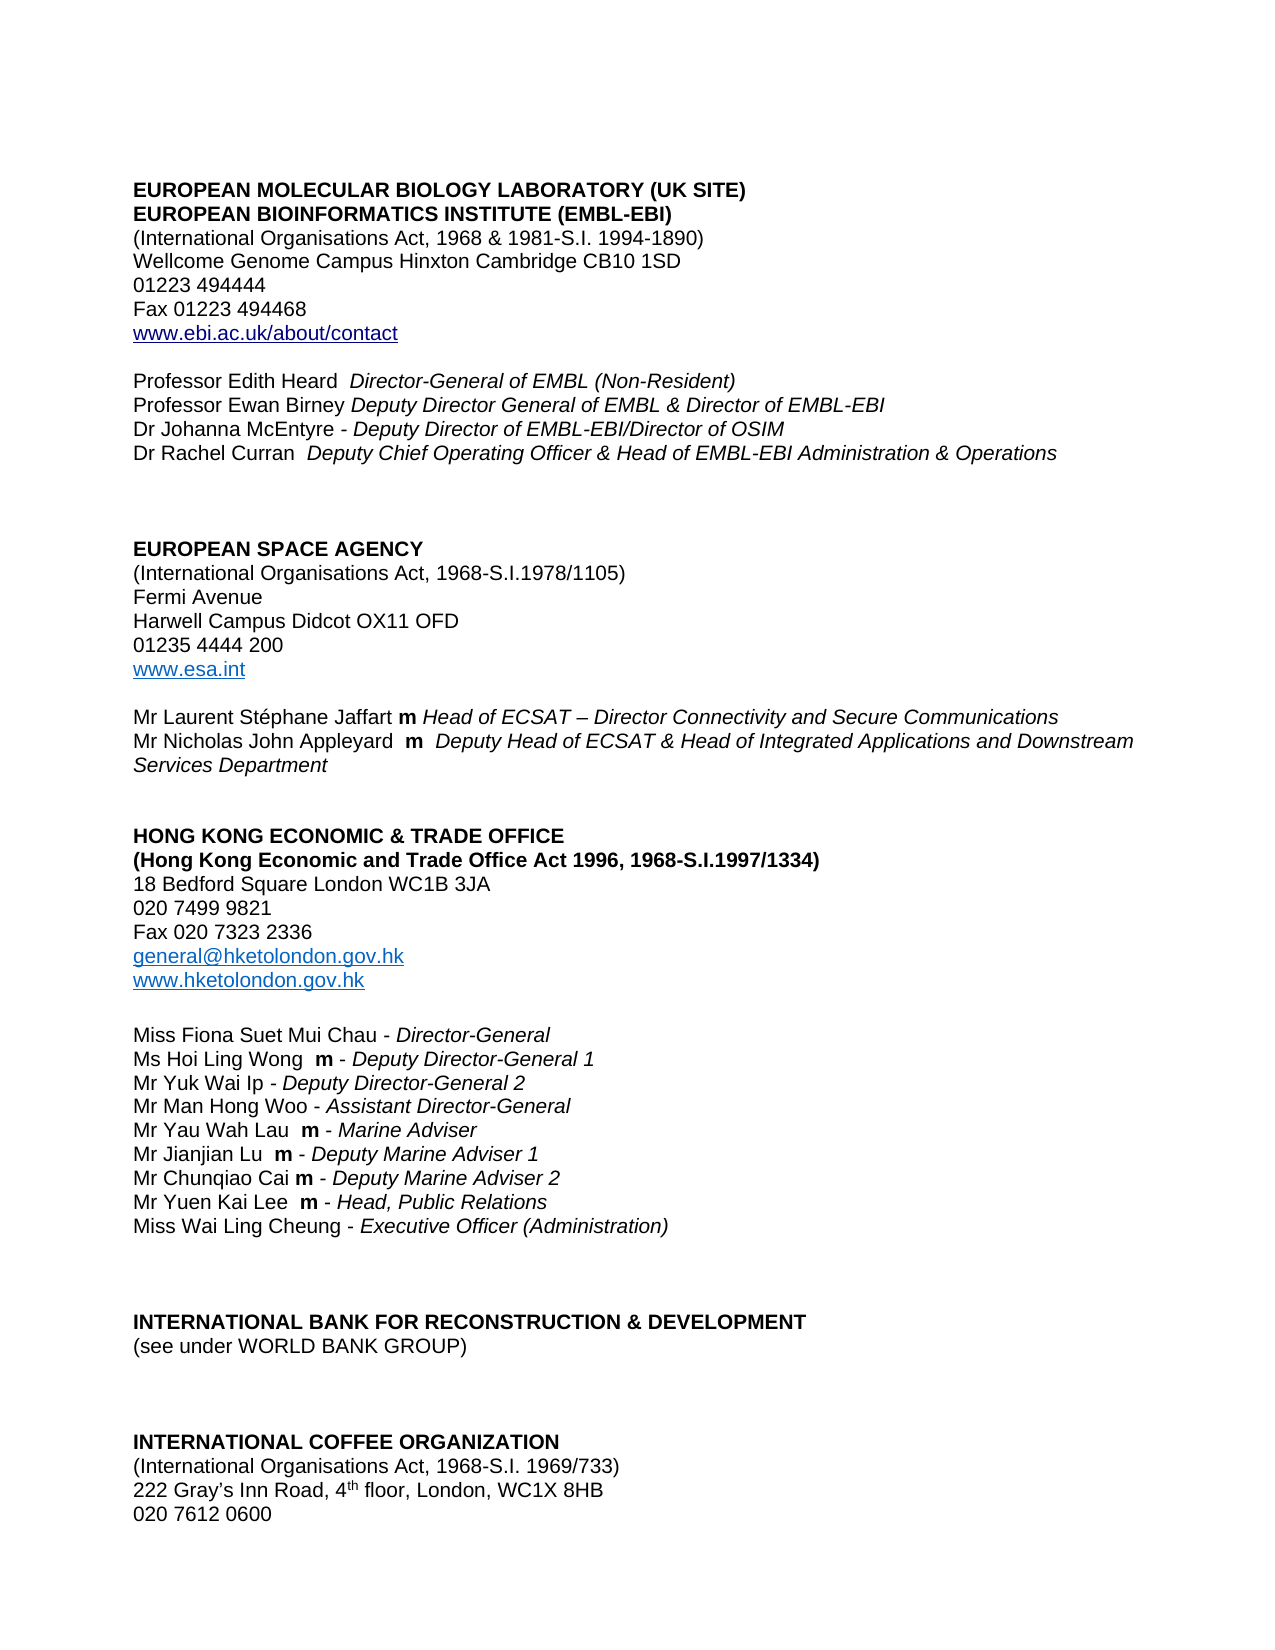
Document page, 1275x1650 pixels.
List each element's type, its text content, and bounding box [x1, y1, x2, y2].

text (International Organisations Act, 1968-S.I.1978/1105) [133, 561, 1181, 585]
text www.hketolondon.gov.hk [133, 968, 1181, 992]
text EUROPEAN SPACE AGENCY [133, 537, 1181, 561]
text Miss Fiona Suet Mui Chau - Director-General [133, 1022, 1181, 1046]
text Mr Yuen Kai Lee m - Head, Public Relations [133, 1190, 1181, 1214]
text INTERNATIONAL COFFEE ORGANIZATION [133, 1430, 1181, 1454]
subtitle HONG KONG ECONOMIC & TRADE OFFICE [133, 824, 1181, 848]
text (see under WORLD BANK GROUP) [133, 1334, 1181, 1358]
text 020 7499 9821 [133, 896, 1181, 920]
text Fermi Avenue [133, 585, 1181, 609]
text 01223 494444 [133, 273, 1181, 297]
text 18 Bedford Square London WC1B 3JA [133, 872, 1181, 896]
text www.ebi.ac.uk/about/contact [133, 321, 1181, 345]
text general@hketolondon.gov.hk [133, 944, 1181, 968]
text Ms Hoi Ling Wong m - Deputy Director-General 1 [133, 1046, 1181, 1070]
text (International Organisations Act, 1968-S.I. 1969/733) [133, 1454, 1181, 1478]
text Mr Man Hong Woo - Assistant Director-General [133, 1094, 1181, 1118]
text Mr Yau Wah Lau m - Marine Adviser [133, 1118, 1181, 1142]
text EUROPEAN MOLECULAR BIOLOGY LABORATORY (UK SITE) [133, 177, 1181, 201]
text (International Organisations Act, 1968 & 1981-S.I. 1994-1890) [133, 225, 1181, 249]
text Professor Ewan Birney Deputy Director General of EMBL & Director of EMBL-EBI [133, 393, 1181, 417]
text EUROPEAN BIOINFORMATICS INSTITUTE (EMBL-EBI) [133, 201, 1181, 225]
text 01235 4444 200 [133, 633, 1181, 657]
text Harwell Campus Didcot OX11 OFD [133, 609, 1181, 633]
text www.esa.int [133, 657, 1181, 681]
text 222 Gray’s Inn Road, 4th floor, London, WC1X 8HB [133, 1478, 1181, 1502]
text Fax 01223 494468 [133, 297, 1181, 321]
text Mr Laurent Stéphane Jaffart m Head of ECSAT – Director Connectivity and Secure Communications [133, 704, 1181, 728]
text INTERNATIONAL BANK FOR RECONSTRUCTION & DEVELOPMENT [133, 1310, 1181, 1334]
text Dr Rachel Curran Deputy Chief Operating Officer & Head of EMBL-EBI Administration & Operations [133, 441, 1181, 465]
text Mr Jianjian Lu m - Deputy Marine Adviser 1 [133, 1142, 1181, 1166]
text Wellcome Genome Campus Hinxton Cambridge CB10 1SD [133, 249, 1181, 273]
text Fax 020 7323 2336 [133, 920, 1181, 944]
text 020 7612 0600 [133, 1502, 1181, 1526]
subtitle (Hong Kong Economic and Trade Office Act 1996, 1968-S.I.1997/1334) [133, 848, 1181, 872]
text Miss Wai Ling Cheung - Executive Officer (Administration) [133, 1214, 1181, 1238]
text Mr Yuk Wai Ip - Deputy Director-General 2 [133, 1070, 1181, 1094]
text Mr Nicholas John Appleyard m Deputy Head of ECSAT & Head of Integrated Applications and Downstream Services Department [133, 728, 1181, 776]
text Dr Johanna McEntyre - Deputy Director of EMBL-EBI/Director of OSIM [133, 417, 1181, 441]
text Professor Edith Heard Director-General of EMBL (Non-Resident) [133, 369, 1181, 393]
text Mr Chunqiao Cai m - Deputy Marine Adviser 2 [133, 1166, 1181, 1190]
